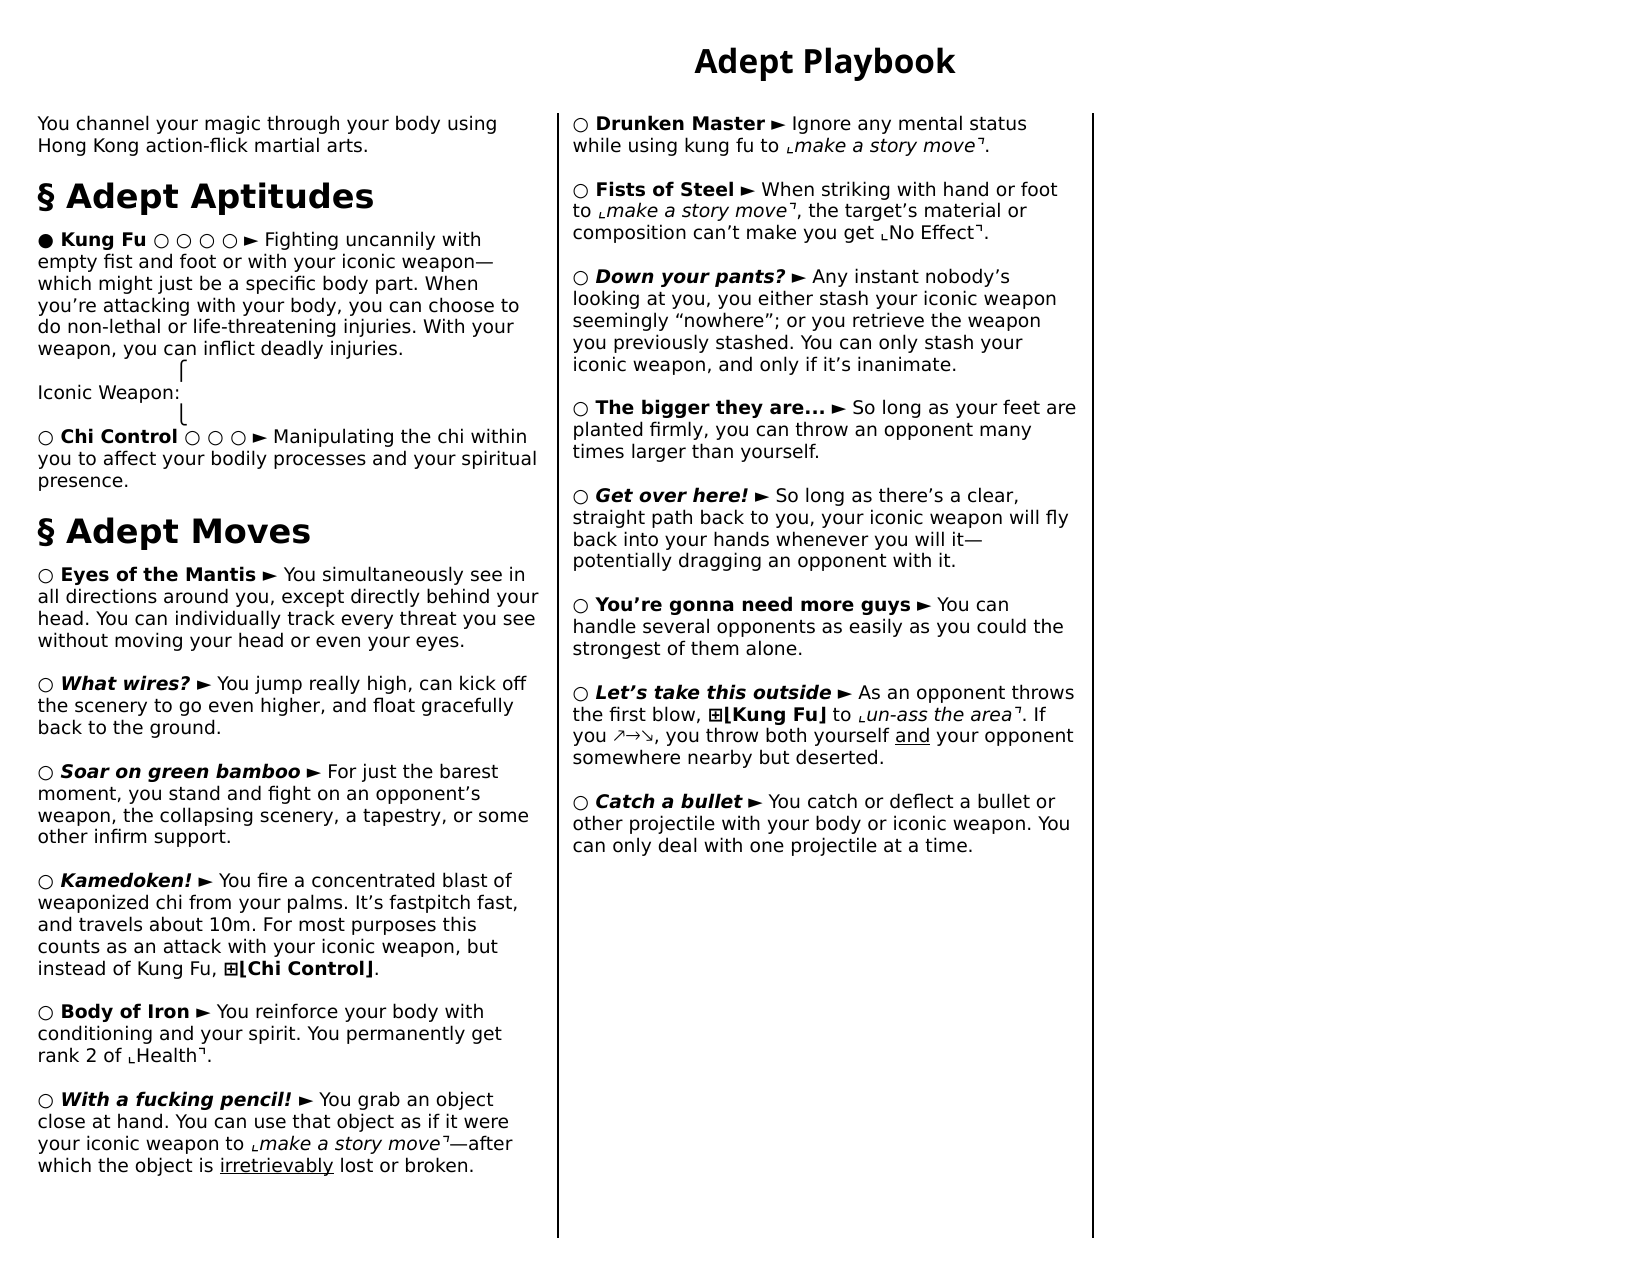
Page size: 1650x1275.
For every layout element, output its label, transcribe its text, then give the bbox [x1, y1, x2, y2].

subtitle ○ You’re gonna need more guys ► You can handle several opponents as easily as you could the strongest of them alone. [572, 594, 1077, 660]
text ⎩ [182, 404, 542, 426]
subtitle ○ Fists of Steel ► When striking with hand or foot to ⌞make a story move⌝, the target’s material or composition can’t make you get ⌞No Effect⌝. [572, 178, 1077, 244]
subtitle ○ What wires? ► You jump really high, can kick off the scenery to go even higher, and float gracefully back to the ground. [37, 673, 542, 739]
subtitle ○ With a fucking pencil! ► You grab an object close at hand. You can use that object as if it were your iconic weapon to ⌞make a story move⌝—after which the object is irretrievably lost or broken. [37, 1089, 542, 1176]
text ⎧ [182, 360, 542, 382]
text ○ Chi Control ○ ○ ○ ► Manipulating the chi within you to affect your bodily processes and your spiritual presence. [37, 426, 542, 492]
subtitle ○ The bigger they are... ► So long as your feet are planted firmly, you can throw an opponent many times larger than yourself. [572, 397, 1077, 463]
subtitle ○ Let’s take this outside ► As an opponent throws the first blow, ⊞⌊Kung Fu⌋ to ⌞un-ass the area⌝. If you 🡕🡒🡖, you throw both yourself and your opponent somewhere nearby but deserted. [572, 682, 1077, 769]
text You channel your magic through your body using Hong Kong action-flick martial arts. [37, 113, 542, 157]
text ⎧ [37, 360, 182, 382]
subtitle ○ Drunken Master ► Ignore any mental status while using kung fu to ⌞make a story move⌝. [572, 113, 1077, 157]
subtitle ○ Down your pants? ► Any instant nobody’s looking at you, you either stash your iconic weapon seemingly “nowhere”; or you retrieve the weapon you previously stashed. You can only stash your iconic weapon, and only if it’s inanimate. [572, 266, 1077, 375]
subtitle ○ Soar on green bamboo ► For just the barest moment, you stand and fight on an opponent’s weapon, the collapsing scenery, a tapestry, or some other infirm support. [37, 761, 542, 848]
subtitle § Adept Aptitudes [37, 177, 542, 217]
subtitle ○ Kamedoken! ► You fire a concentrated blast of weaponized chi from your palms. It’s fastpitch fast, and travels about 10m. For most purposes this counts as an attack with your iconic weapon, but instead of Kung Fu, ⊞⌊Chi Control⌋. [37, 870, 542, 979]
subtitle § Adept Moves [37, 512, 542, 551]
text ⎩ [37, 404, 184, 426]
text ○ Eyes of the Mantis ► You simultaneously see in all directions around you, except directly behind your head. You can individually track every threat you see without moving your head or even your eyes. [37, 564, 542, 651]
subtitle ○ Catch a bullet ► You catch or deflect a bullet or other projectile with your body or iconic weapon. You can only deal with one projectile at a time. [572, 791, 1077, 857]
subtitle ○ Body of Iron ► You reinforce your body with conditioning and your spirit. You permanently get rank 2 of ⌞Health⌝. [37, 1001, 542, 1067]
text Iconic Weapon: [37, 382, 542, 404]
text ● Kung Fu ○ ○ ○ ○ ► Fighting uncannily with empty fist and foot or with your iconic weapon—which might just be a specific body part. When you’re attacking with your body, you can choose to do non-lethal or life-threatening injuries. With your weapon, you can inflict deadly injuries. [37, 229, 542, 360]
subtitle ○ Get over here! ► So long as there’s a clear, straight path back to you, your iconic weapon will fly back into your hands whenever you will it—potentially dragging an opponent with it. [572, 485, 1077, 572]
